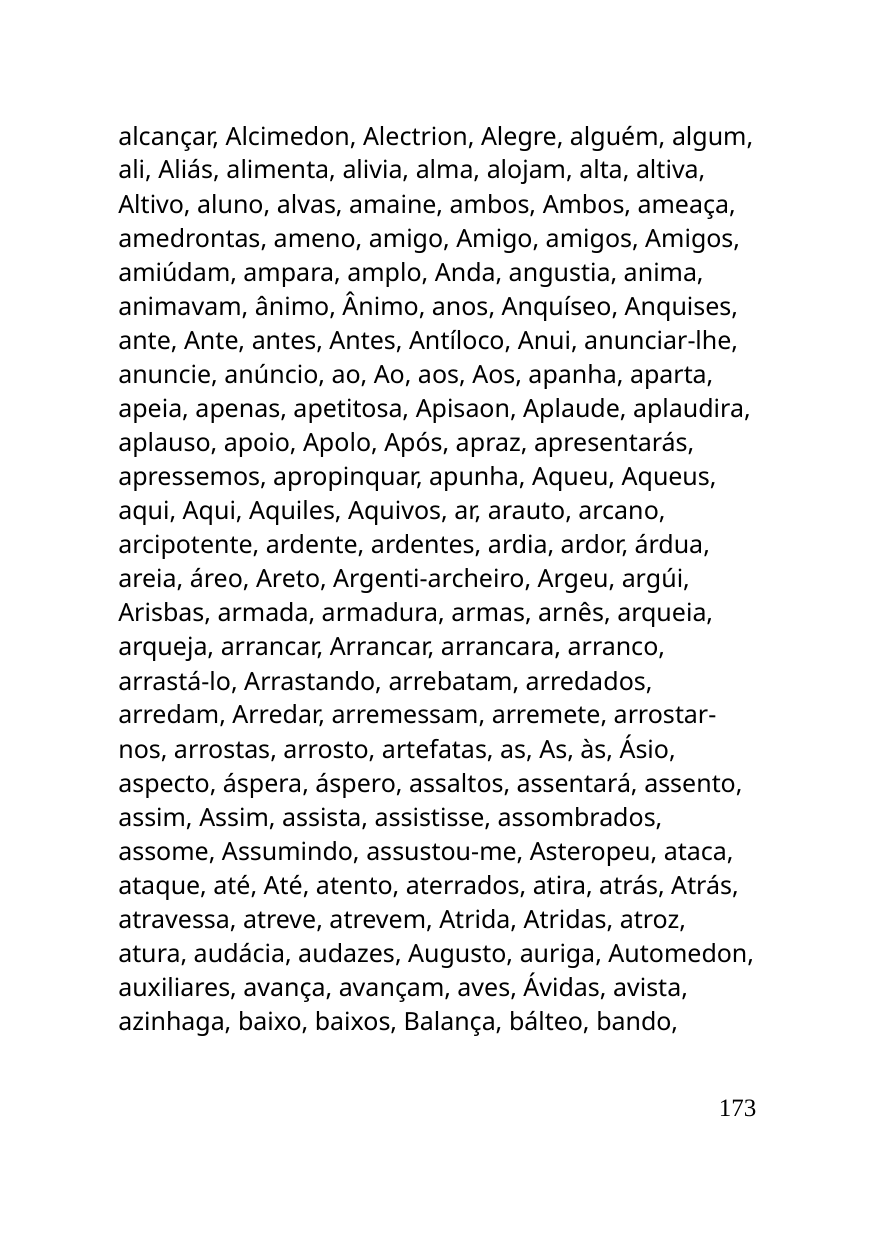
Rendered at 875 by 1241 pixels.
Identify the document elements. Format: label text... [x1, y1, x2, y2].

text alcançar, Alcimedon, Alectrion, Alegre, alguém, algum, ali, Aliás, alimenta, alivia, alma, alojam, alta, altiva, Altivo, aluno, alvas, amaine, ambos, Ambos, ameaça, amedrontas, ameno, amigo, Amigo, amigos, Amigos, amiúdam, ampara, amplo, Anda, angustia, anima, animavam, ânimo, Ânimo, anos, Anquíseo, Anquises, ante, Ante, antes, Antes, Antíloco, Anui, anunciar-lhe, anuncie, anúncio, ao, Ao, aos, Aos, apanha, aparta, apeia, apenas, apetitosa, Apisaon, Aplaude, aplaudira, aplauso, apoio, Apolo, Após, apraz, apresentarás, apressemos, apropinquar, apunha, Aqueu, Aqueus, aqui, Aqui, Aquiles, Aquivos, ar, arauto, arcano, arcipotente, ardente, ardentes, ardia, ardor, árdua, areia, áreo, Areto, Argenti-archeiro, Argeu, argúi, Arisbas, armada, armadura, armas, arnês, arqueia, arqueja, arrancar, Arrancar, arrancara, arranco, arrastá-lo, Arrastando, arrebatam, arredados, arredam, Arredar, arremessam, arremete, arrostar-nos, arrostas, arrosto, artefatas, as, As, às, Ásio, aspecto, áspera, áspero, assaltos, assentará, assento, assim, Assim, assista, assistisse, assombrados, assome, Assumindo, assustou-me, Asteropeu, ataca, ataque, até, Até, atento, aterrados, atira, atrás, Atrás, atravessa, atreve, atrevem, Atrida, Atridas, atroz, atura, audácia, audazes, Augusto, auriga, Automedon, auxiliares, avança, avançam, aves, Ávidas, avista, azinhaga, baixo, baixos, Balança, bálteo, bando, [118, 118, 756, 1038]
